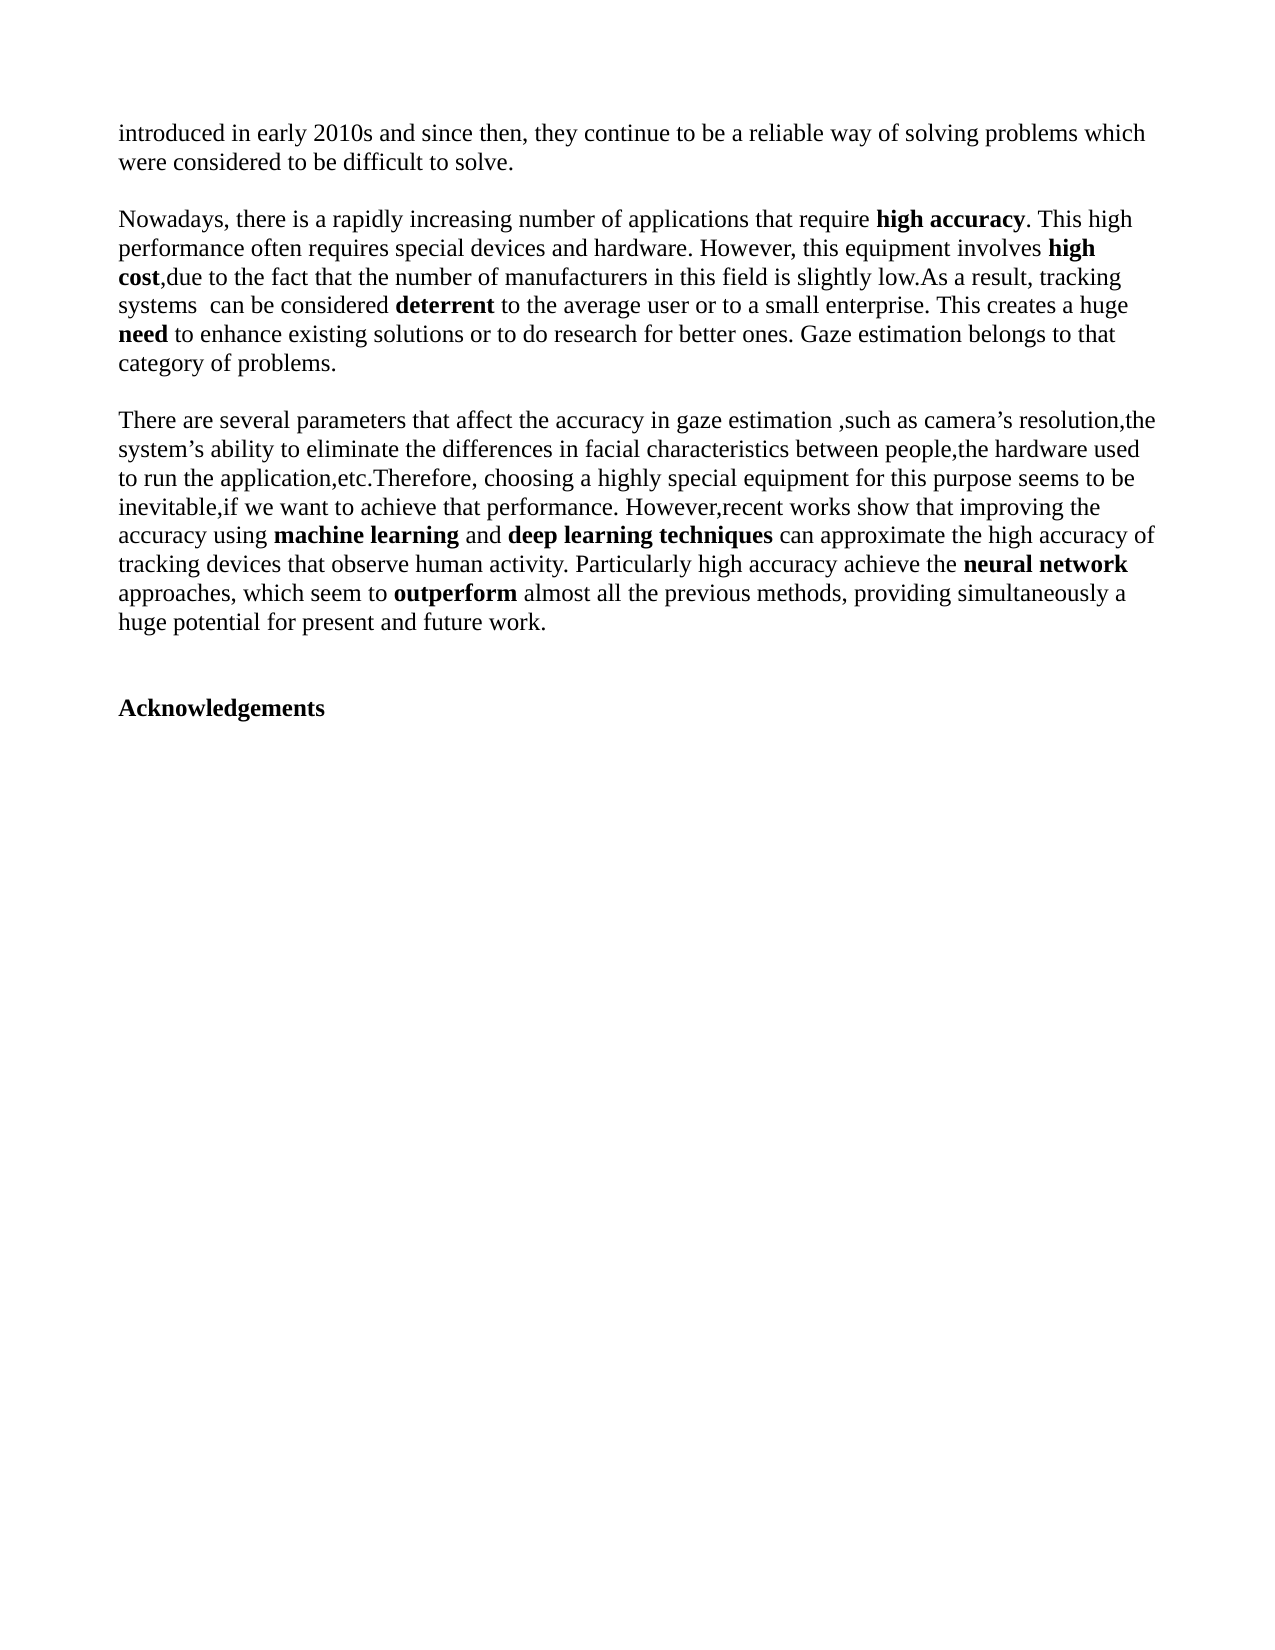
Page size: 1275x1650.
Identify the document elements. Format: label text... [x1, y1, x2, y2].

text Nowadays, there is a rapidly increasing number of applications that require high accuracy. This high performance often requires special devices and hardware. However, this equipment involves high cost,due to the fact that the number of manufacturers in this field is slightly low.As a result, tracking systems can be considered deterrent to the average user or to a small enterprise. This creates a huge need to enhance existing solutions or to do research for better ones. Gaze estimation belongs to that category of problems. [118, 204, 1157, 377]
text Acknowledgements [118, 693, 1157, 722]
text introduced in early 2010s and since then, they continue to be a reliable way of solving problems which were considered to be difficult to solve. [118, 118, 1157, 176]
text There are several parameters that affect the accuracy in gaze estimation ,such as camera’s resolution,the system’s ability to eliminate the differences in facial characteristics between people,the hardware used to run the application,etc.Therefore, choosing a highly special equipment for this purpose seems to be inevitable,if we want to achieve that performance. However,recent works show that improving the accuracy using machine learning and deep learning techniques can approximate the high accuracy of tracking devices that observe human activity. Particularly high accuracy achieve the neural network approaches, which seem to outperform almost all the previous methods, providing simultaneously a huge potential for present and future work. [118, 406, 1157, 636]
